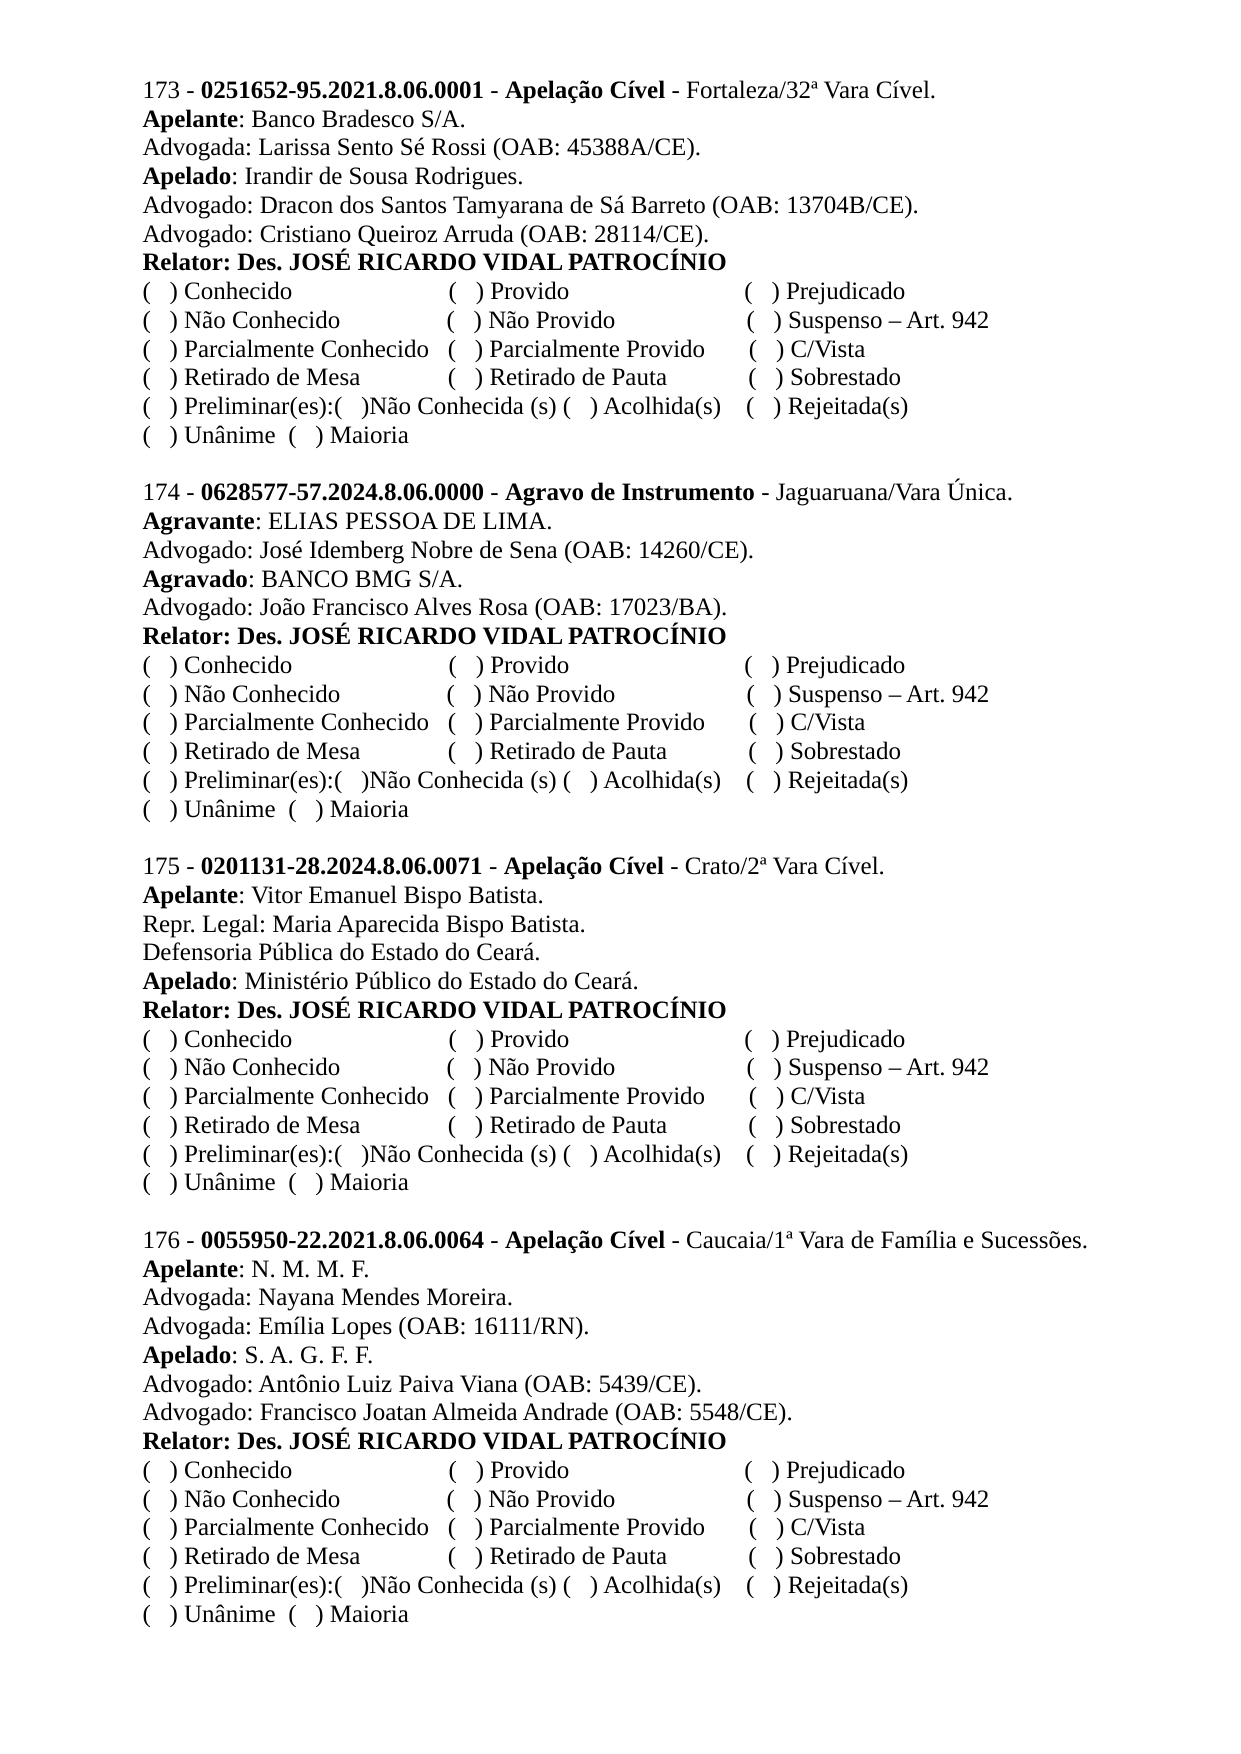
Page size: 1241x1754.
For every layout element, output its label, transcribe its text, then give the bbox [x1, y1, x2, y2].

text Advogado: Antônio Luiz Paiva Viana (OAB: 5439/CE). [142, 1369, 1141, 1397]
text ( ) Não Conhecido ( ) Não Provido ( ) Suspenso – Art. 942 [142, 305, 1158, 334]
text Relator: Des. JOSÉ RICARDO VIDAL PATROCÍNIO [142, 995, 1141, 1024]
text ( ) Retirado de Mesa ( ) Retirado de Pauta ( ) Sobrestado [142, 1110, 1158, 1139]
text ( ) Preliminar(es):( )Não Conhecida (s) ( ) Acolhida(s) ( ) Rejeitada(s) [142, 765, 1158, 794]
text Apelante: Banco Bradesco S/A. [142, 104, 1141, 132]
text ( ) Não Conhecido ( ) Não Provido ( ) Suspenso – Art. 942 [142, 1052, 1158, 1081]
text ( ) Unânime ( ) Maioria [142, 420, 1158, 449]
text Relator: Des. JOSÉ RICARDO VIDAL PATROCÍNIO [142, 621, 1141, 650]
text ( ) Conhecido ( ) Provido ( ) Prejudicado [142, 650, 1141, 679]
text Advogada: Larissa Sento Sé Rossi (OAB: 45388A/CE). [142, 132, 1141, 161]
text ( ) Preliminar(es):( )Não Conhecida (s) ( ) Acolhida(s) ( ) Rejeitada(s) [142, 1139, 1158, 1167]
text Advogada: Nayana Mendes Moreira. [142, 1282, 1141, 1311]
text ( ) Conhecido ( ) Provido ( ) Prejudicado [142, 1455, 1141, 1484]
text ( ) Parcialmente Conhecido ( ) Parcialmente Provido ( ) C/Vista [142, 707, 1158, 736]
text Advogada: Emília Lopes (OAB: 16111/RN). [142, 1311, 1141, 1340]
text Advogado: José Idemberg Nobre de Sena (OAB: 14260/CE). [142, 535, 1141, 564]
text ( ) Parcialmente Conhecido ( ) Parcialmente Provido ( ) C/Vista [142, 1081, 1158, 1110]
text Agravante: ELIAS PESSOA DE LIMA. [142, 506, 1141, 535]
text Apelante: N. M. M. F. [142, 1254, 1141, 1282]
text ( ) Conhecido ( ) Provido ( ) Prejudicado [142, 276, 1141, 305]
text ( ) Retirado de Mesa ( ) Retirado de Pauta ( ) Sobrestado [142, 736, 1158, 765]
text Advogado: Francisco Joatan Almeida Andrade (OAB: 5548/CE). [142, 1397, 1141, 1426]
text Agravado: BANCO BMG S/A. [142, 564, 1141, 592]
text Apelado: Irandir de Sousa Rodrigues. [142, 161, 1141, 190]
text ( ) Não Conhecido ( ) Não Provido ( ) Suspenso – Art. 942 [142, 1484, 1158, 1512]
text Apelado: S. A. G. F. F. [142, 1340, 1141, 1369]
text Apelante: Vitor Emanuel Bispo Batista. [142, 880, 1141, 909]
text Relator: Des. JOSÉ RICARDO VIDAL PATROCÍNIO [142, 1426, 1141, 1455]
text Defensoria Pública do Estado do Ceará. [142, 937, 1141, 966]
text ( ) Unânime ( ) Maioria [142, 794, 1158, 822]
text ( ) Preliminar(es):( )Não Conhecida (s) ( ) Acolhida(s) ( ) Rejeitada(s) [142, 1570, 1158, 1599]
text 173 - 0251652-95.2021.8.06.0001 - Apelação Cível - Fortaleza/32ª Vara Cível. [142, 75, 1141, 104]
text ( ) Unânime ( ) Maioria [142, 1167, 1158, 1196]
text ( ) Conhecido ( ) Provido ( ) Prejudicado [142, 1024, 1141, 1052]
text 176 - 0055950-22.2021.8.06.0064 - Apelação Cível - Caucaia/1ª Vara de Família e Sucessões. [142, 1225, 1141, 1254]
text Advogado: João Francisco Alves Rosa (OAB: 17023/BA). [142, 592, 1141, 621]
text Repr. Legal: Maria Aparecida Bispo Batista. [142, 909, 1141, 937]
text ( ) Retirado de Mesa ( ) Retirado de Pauta ( ) Sobrestado [142, 1541, 1158, 1570]
text Relator: Des. JOSÉ RICARDO VIDAL PATROCÍNIO [142, 247, 1141, 276]
text Advogado: Dracon dos Santos Tamyarana de Sá Barreto (OAB: 13704B/CE). [142, 190, 1141, 219]
text ( ) Parcialmente Conhecido ( ) Parcialmente Provido ( ) C/Vista [142, 334, 1158, 362]
text ( ) Preliminar(es):( )Não Conhecida (s) ( ) Acolhida(s) ( ) Rejeitada(s) [142, 391, 1158, 420]
text 175 - 0201131-28.2024.8.06.0071 - Apelação Cível - Crato/2ª Vara Cível. [142, 851, 1141, 880]
text ( ) Retirado de Mesa ( ) Retirado de Pauta ( ) Sobrestado [142, 362, 1158, 391]
text ( ) Unânime ( ) Maioria [142, 1599, 1158, 1627]
text 174 - 0628577-57.2024.8.06.0000 - Agravo de Instrumento - Jaguaruana/Vara Única. [142, 477, 1141, 506]
text Advogado: Cristiano Queiroz Arruda (OAB: 28114/CE). [142, 219, 1141, 247]
text ( ) Parcialmente Conhecido ( ) Parcialmente Provido ( ) C/Vista [142, 1512, 1158, 1541]
text ( ) Não Conhecido ( ) Não Provido ( ) Suspenso – Art. 942 [142, 679, 1158, 707]
text Apelado: Ministério Público do Estado do Ceará. [142, 966, 1141, 995]
